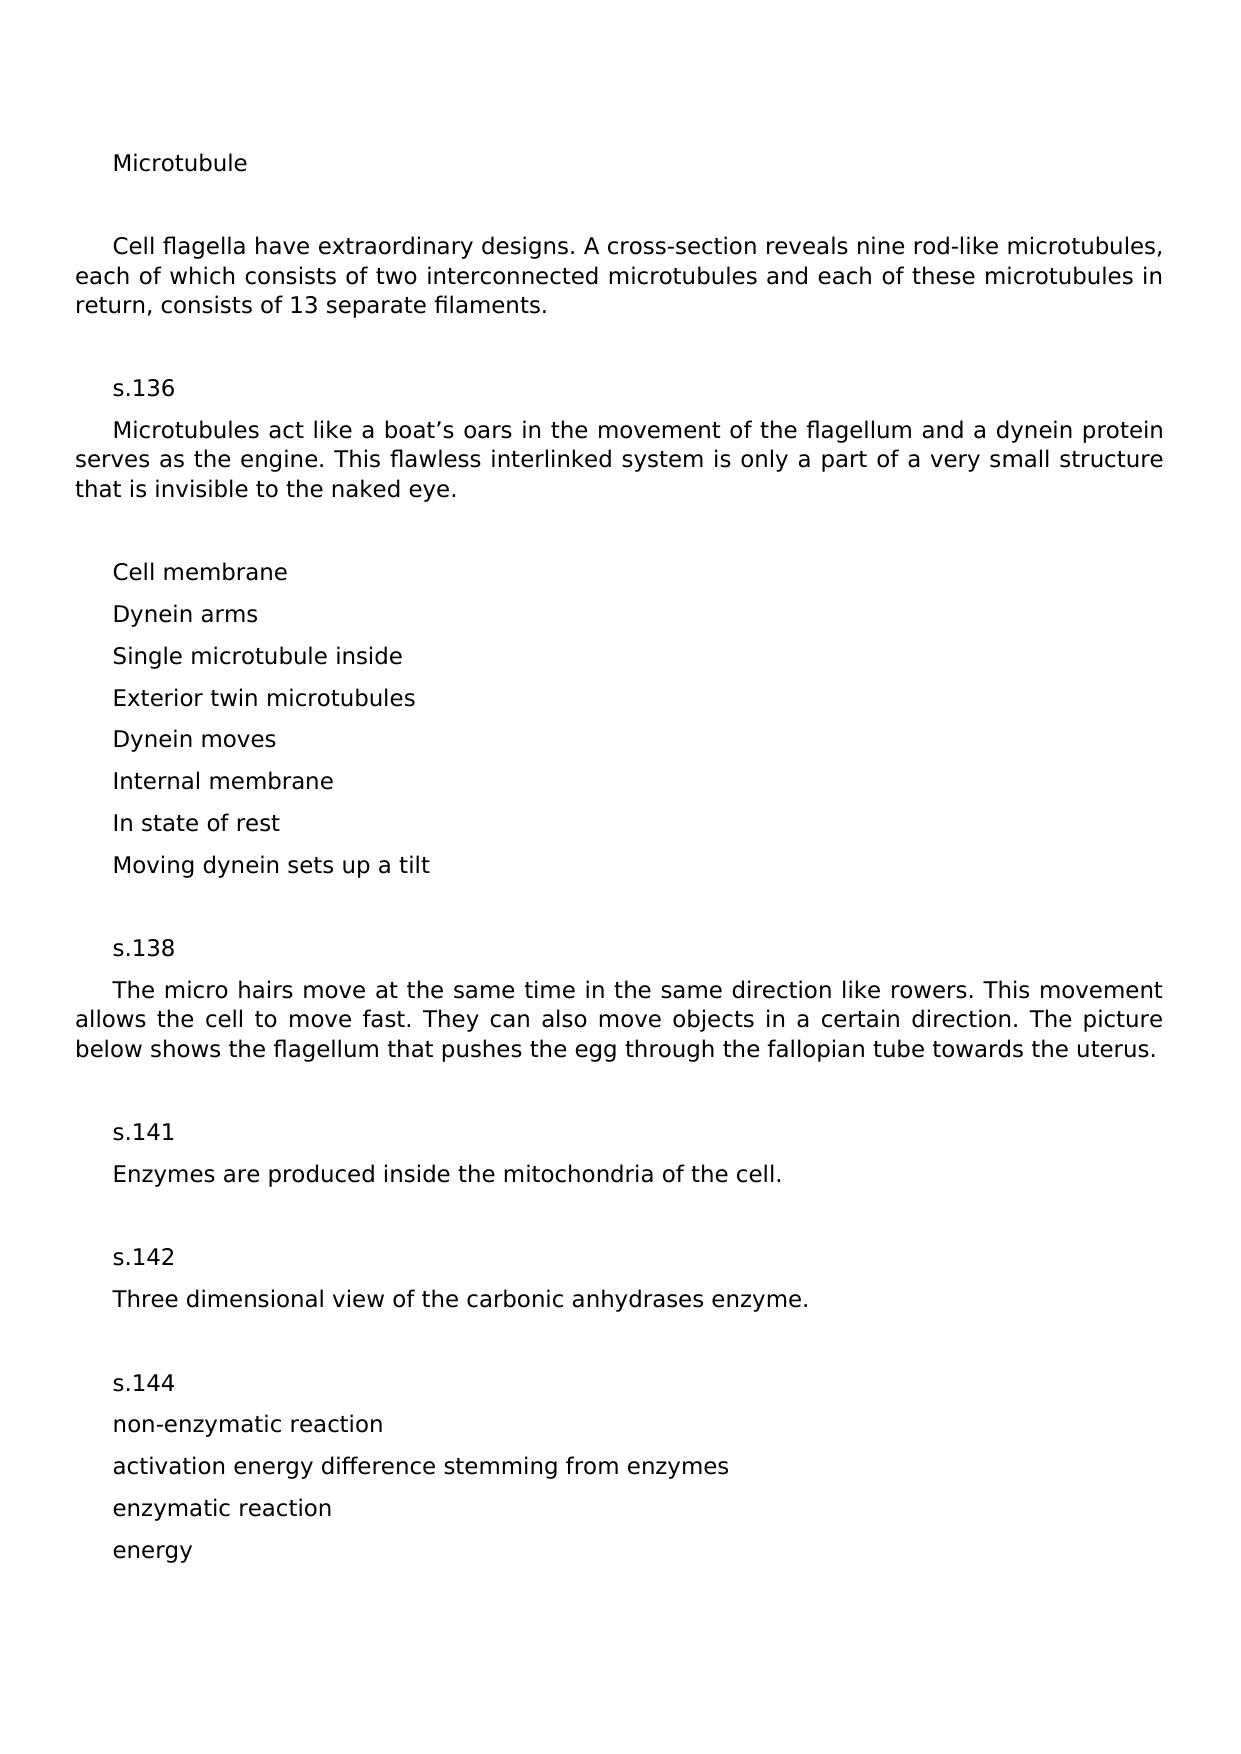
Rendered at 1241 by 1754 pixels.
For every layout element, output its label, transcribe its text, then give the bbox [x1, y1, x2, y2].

text Enzymes are produced inside the mitochondria of the cell. [75, 1161, 1165, 1188]
text s.144 [75, 1370, 1165, 1397]
text s.142 [75, 1244, 1165, 1271]
text Exterior twin microtubules [75, 685, 1165, 711]
text activation energy difference stemming from enzymes [75, 1453, 1165, 1480]
text s.136 [75, 376, 1165, 402]
text Dynein moves [75, 727, 1165, 753]
text The micro hairs move at the same time in the same direction like rowers. This movement allows the cell to move fast. They can also move objects in a certain direction. The picture below shows the flagellum that pushes the egg through the fallopian tube towards the uterus. [75, 977, 1165, 1062]
text Microtubules act like a boat’s oars in the movement of the flagellum and a dynein protein serves as the engine. This flawless interlinked system is only a part of a very small structure that is invisible to the naked eye. [75, 417, 1165, 503]
text energy [75, 1537, 1165, 1564]
text Cell flagella have extraordinary designs. A cross-section reveals nine rod-like microtubules, each of which consists of two interconnected microtubules and each of these microtubules in return, consists of 13 separate filaments. [75, 233, 1165, 319]
text Single microtubule inside [75, 643, 1165, 670]
text s.141 [75, 1119, 1165, 1146]
text non-enzymatic reaction [75, 1412, 1165, 1438]
text Dynein arms [75, 601, 1165, 628]
text In state of rest [75, 810, 1165, 837]
text Three dimensional view of the carbonic anhydrases enzyme. [75, 1286, 1165, 1313]
text s.138 [75, 935, 1165, 962]
text Cell membrane [75, 559, 1165, 586]
text Moving dynein sets up a tilt [75, 852, 1165, 878]
text enzymatic reaction [75, 1495, 1165, 1522]
text Microtubule [75, 150, 1165, 177]
text Internal membrane [75, 768, 1165, 795]
